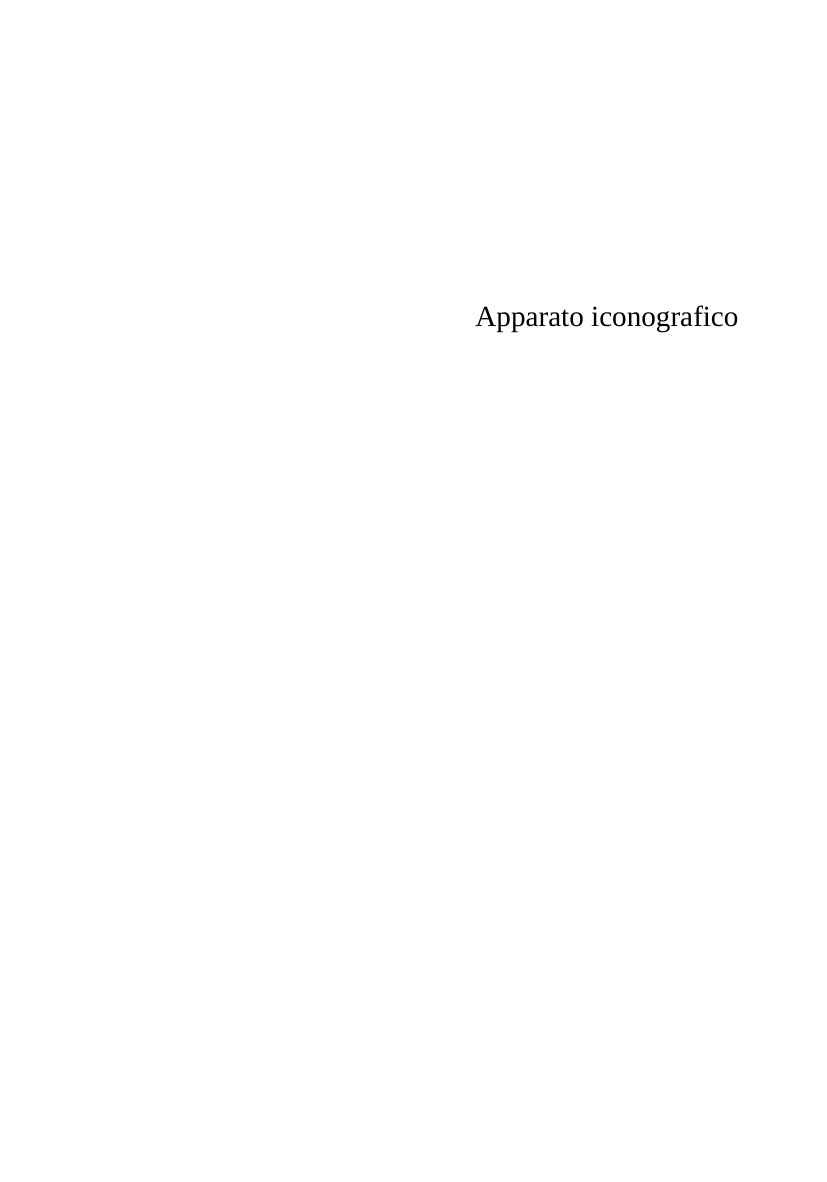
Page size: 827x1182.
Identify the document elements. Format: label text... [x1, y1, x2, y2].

text Apparato iconografico [88, 299, 738, 333]
